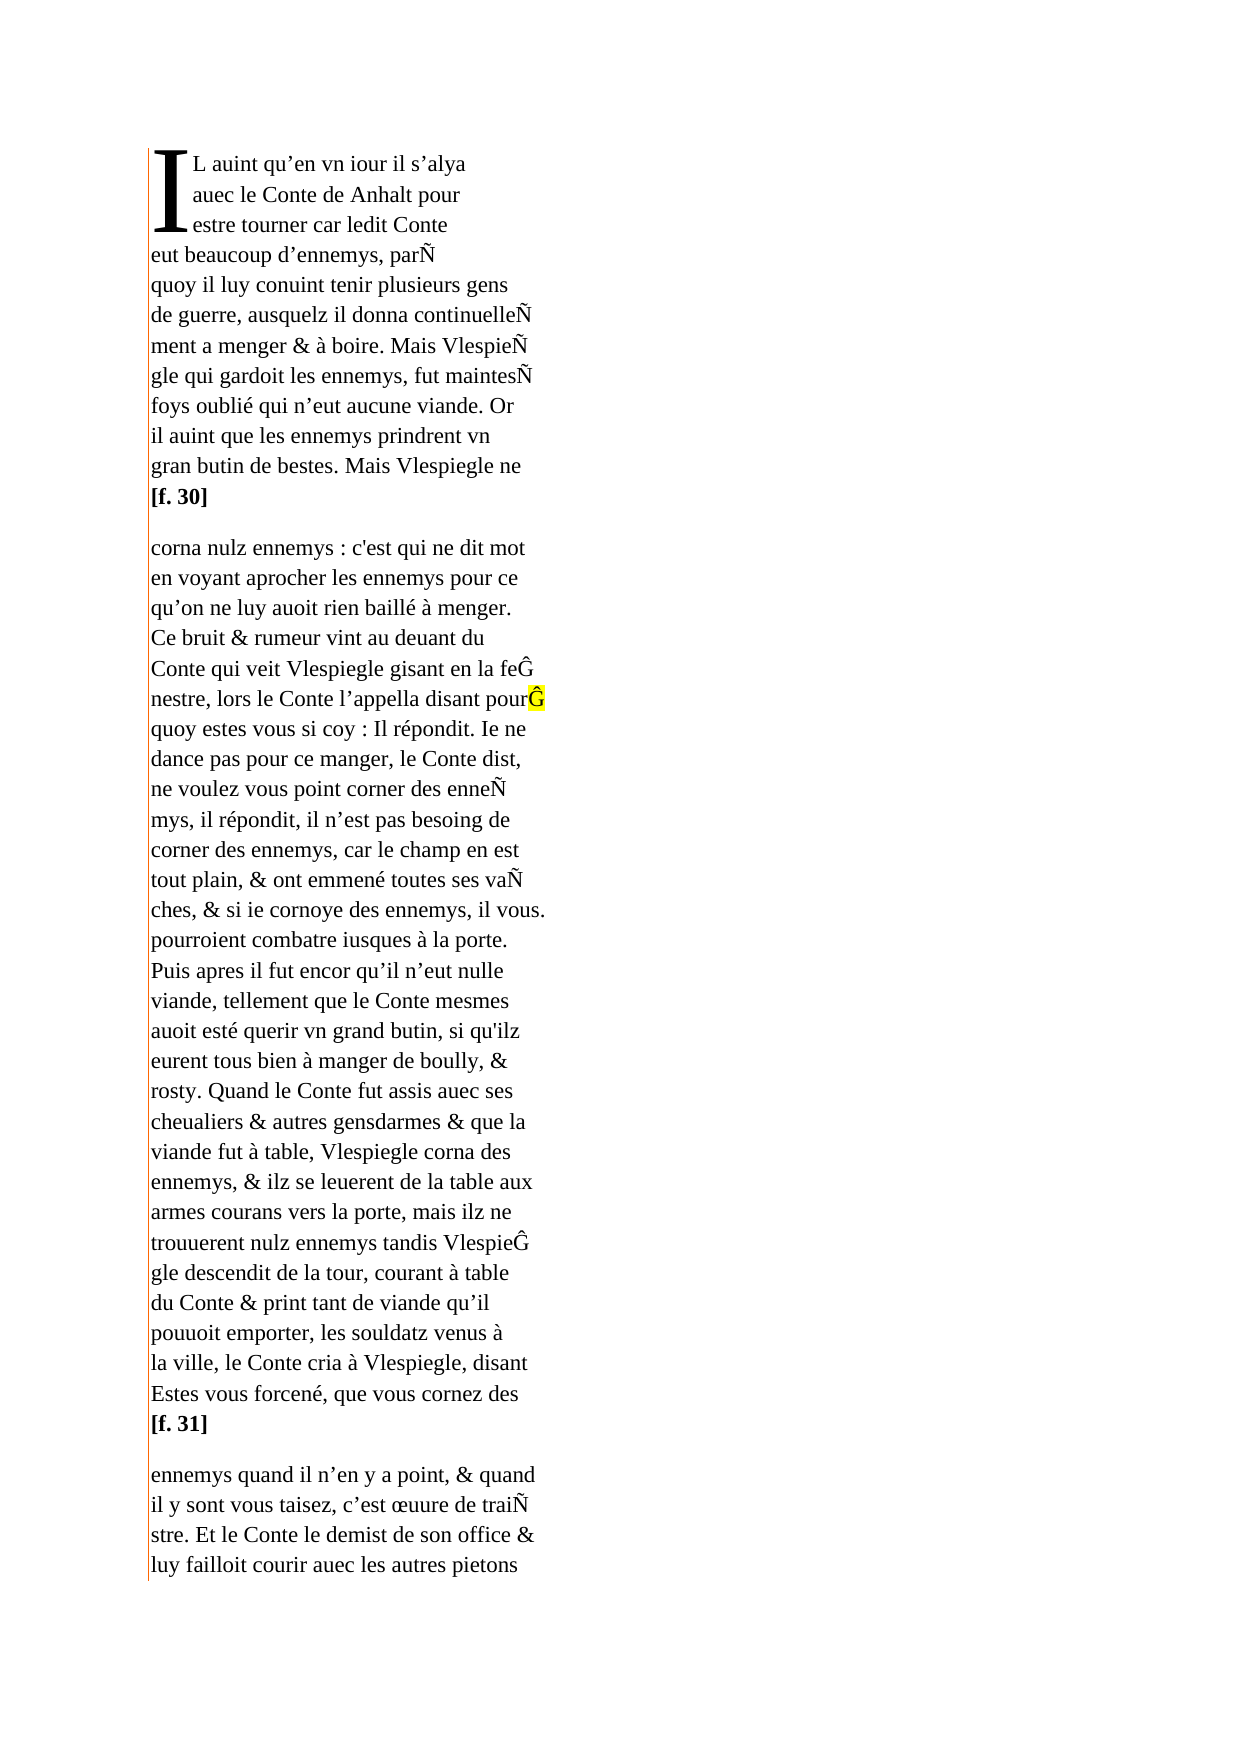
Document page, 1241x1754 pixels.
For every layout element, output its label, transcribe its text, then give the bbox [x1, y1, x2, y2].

text ennemys quand il n’en y a point, & quand il y sont vous taisez, c’est œuure de traiÑ stre. Et le Conte le demist de son office & luy failloit courir auec les autres pietons [149, 1458, 1093, 1581]
text corna nulz ennemys : c'est qui ne dit mot en voyant aprocher les ennemys pour ce qu’on ne luy auoit rien baillé à menger. Ce bruit & rumeur vint au deuant du Conte qui veit Vlespiegle gisant en la feĜ nestre, lors le Conte l’appella disant pourĜ quoy estes vous si coy : Il répondit. Ie ne dance pas pour ce manger, le Conte dist, ne voulez vous point corner des enneÑ mys, il répondit, il n’est pas besoing de corner des ennemys, car le champ en est tout plain, & ont emmené toutes ses vaÑ ches, & si ie cornoye des ennemys, il vous. pourroient combatre iusques à la porte. Puis apres il fut encor qu’il n’eut nulle viande, tellement que le Conte mesmes auoit esté querir vn grand butin, si qu'ilz eurent tous bien à manger de boully, & rosty. Quand le Conte fut assis auec ses cheualiers & autres gensdarmes & que la viande fut à table, Vlespiegle corna des ennemys, & ilz se leuerent de la table aux armes courans vers la porte, mais ilz ne trouuerent nulz ennemys tandis VlespieĜ gle descendit de la tour, courant à table du Conte & print tant de viande qu’il pouuoit emporter, les souldatz venus à la ville, le Conte cria à Vlespiegle, disant Estes vous forcené, que vous cornez des [f. 31] [149, 531, 1093, 1436]
text IL auint qu’en vn iour il s’alya auec le Conte de Anhalt pour estre tourner car ledit Conte eut beaucoup d’ennemys, parÑ quoy il luy conuint tenir plusieurs gens de guerre, ausquelz il donna continuelleÑ ment a menger & à boire. Mais VlespieÑ gle qui gardoit les ennemys, fut maintesÑ foys oublié qui n’eut aucune viande. Or il auint que les ennemys prindrent vn gran butin de bestes. Mais Vlespiegle ne [f. 30] [149, 148, 1093, 509]
